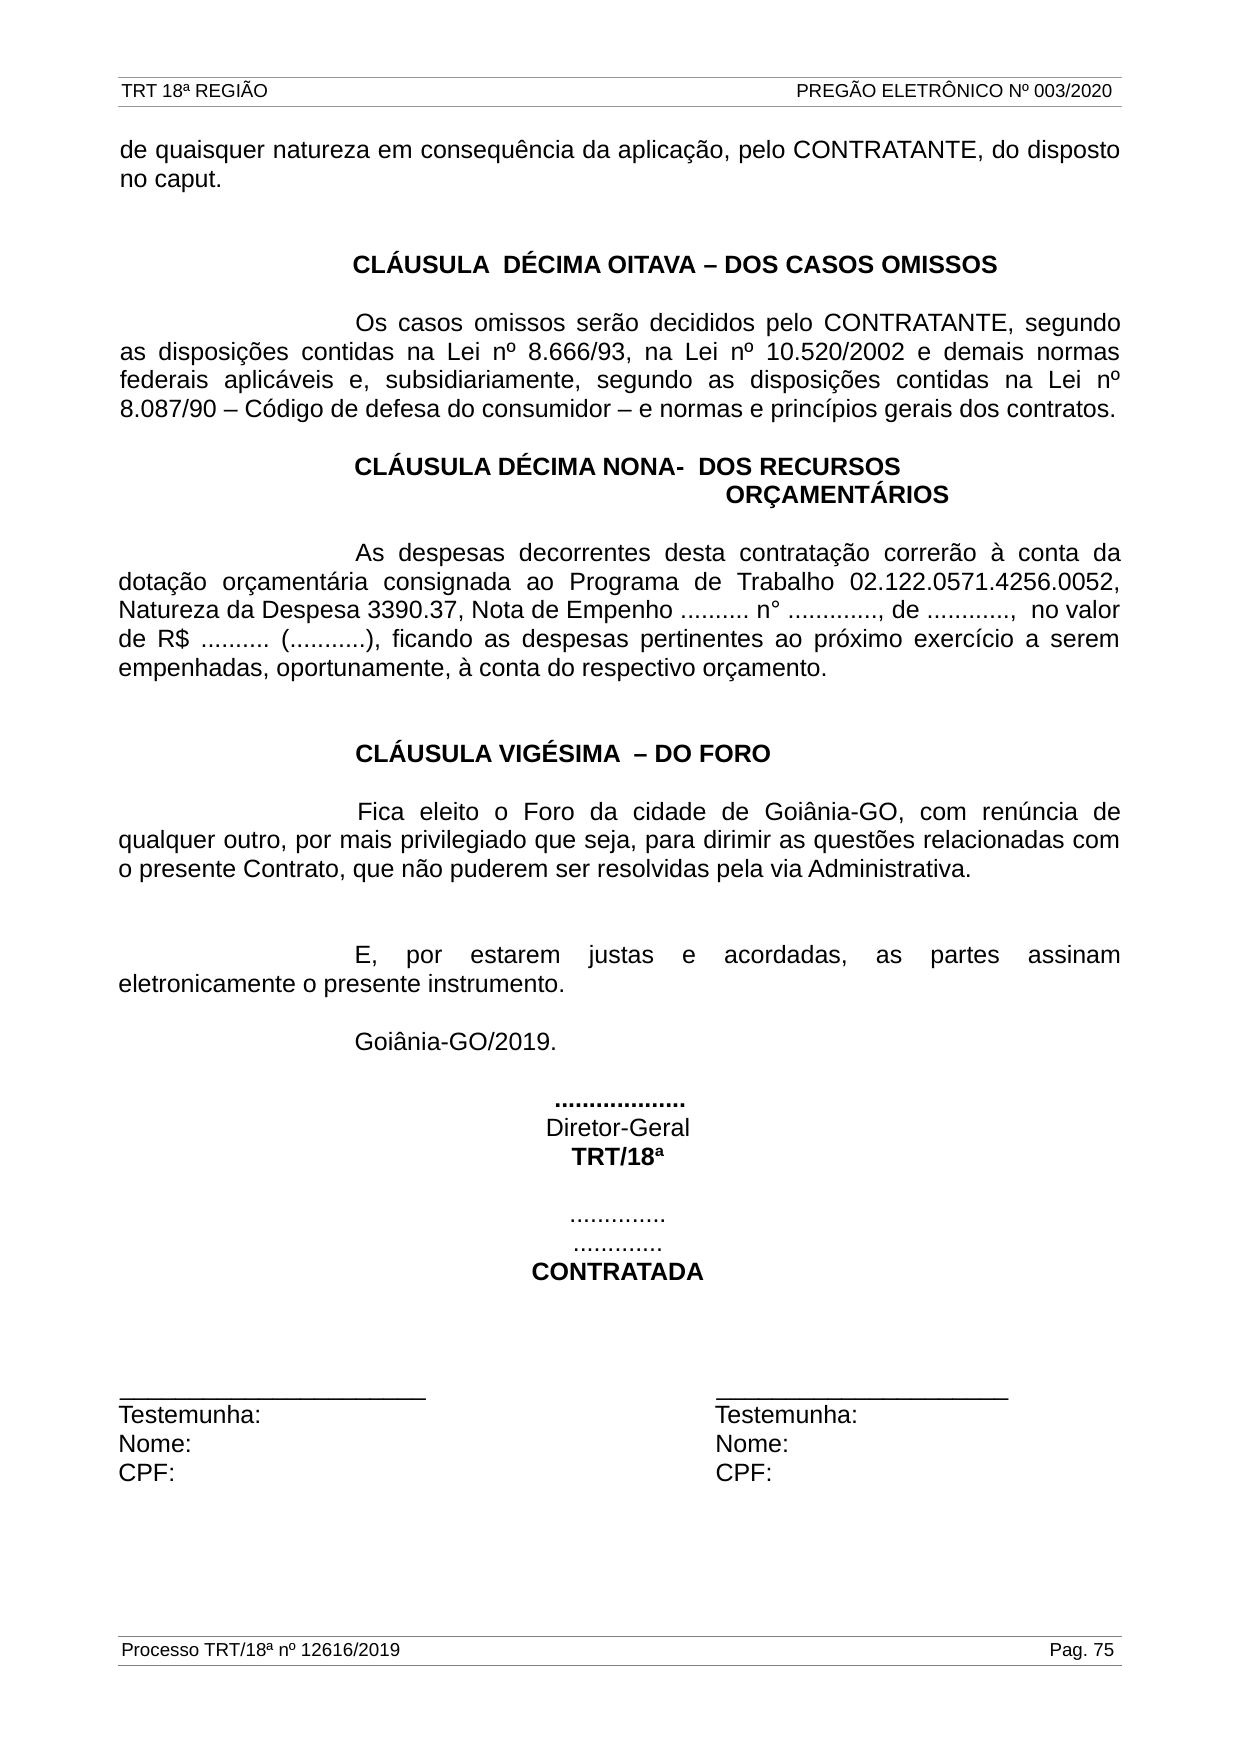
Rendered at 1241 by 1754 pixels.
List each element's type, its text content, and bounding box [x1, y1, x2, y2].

text de quaisquer natureza em consequência da aplicação, pelo CONTRATANTE, do disposto no caput. [119, 136, 1122, 193]
text As despesas decorrentes desta contratação correrão à conta da dotação orçamentária consignada ao Programa de Trabalho 02.122.0571.4256.0052, Natureza da Despesa 3390.37, Nota de Empenho .......... n° ............., de ............, no valor de R$ .......... (...........), ficando as despesas pertinentes ao próximo exercício a serem empenhadas, oportunamente, à conta do respectivo orçamento. [118, 538, 1122, 682]
text CLÁUSULA DÉCIMA NONA- DOS RECURSOS ORÇAMENTÁRIOS [118, 452, 1122, 509]
text CONTRATADA [118, 1257, 1117, 1286]
text Diretor-Geral [118, 1113, 1117, 1142]
text ______________________ _____________________ [120, 1372, 1117, 1401]
text CLÁUSULA VIGÉSIMA – DO FORO [118, 739, 1122, 768]
text TRT/18ª [118, 1142, 1117, 1171]
text Goiânia-GO/2019. [118, 1027, 1122, 1056]
text Nome: Nome: [118, 1429, 1122, 1458]
text .............. [118, 1199, 1117, 1228]
text ............. [118, 1228, 1117, 1257]
text Os casos omissos serão decididos pelo CONTRATANTE, segundo as disposições contidas na Lei nº 8.666/93, na Lei nº 10.520/2002 e demais normas federais aplicáveis e, subsidiariamente, segundo as disposições contidas na Lei nº 8.087/90 – Código de defesa do consumidor – e normas e princípios gerais dos contratos. [119, 308, 1122, 423]
text CPF: CPF: [118, 1458, 1122, 1487]
text ................... [116, 1084, 1122, 1113]
text CLÁUSULA DÉCIMA OITAVA – DOS CASOS OMISSOS [118, 251, 1122, 279]
text E, por estarem justas e acordadas, as partes assinam eletronicamente o presente instrumento. [118, 941, 1122, 998]
text Fica eleito o Foro da cidade de Goiânia-GO, com renúncia de qualquer outro, por mais privilegiado que seja, para dirimir as questões relacionadas com o presente Contrato, que não puderem ser resolvidas pela via Administrativa. [118, 797, 1122, 883]
text Testemunha: Testemunha: [118, 1401, 1122, 1429]
